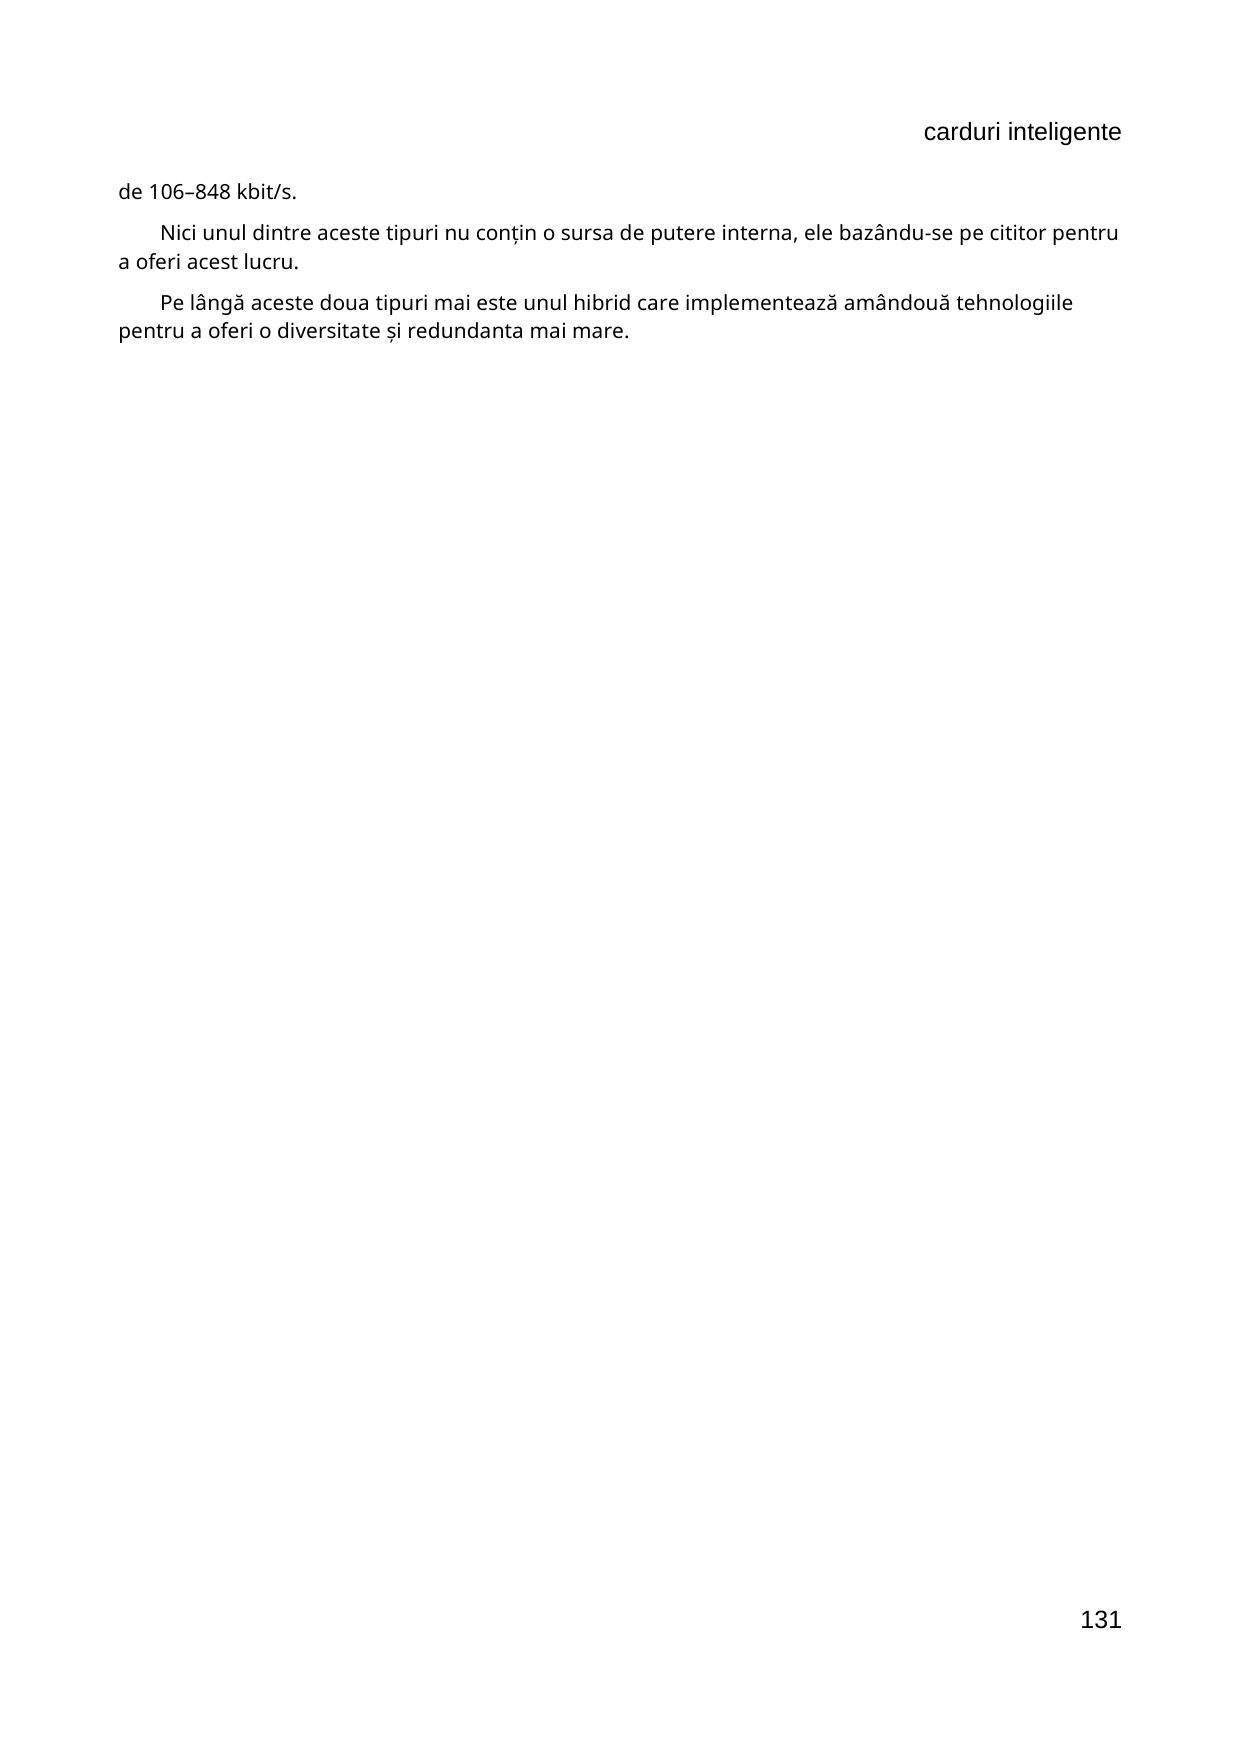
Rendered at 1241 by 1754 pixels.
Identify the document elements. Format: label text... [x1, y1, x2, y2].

text Pe lângă aceste doua tipuri mai este unul hibrid care implementează amândouă tehnologiile pentru a oferi o diversitate și redundanta mai mare. [118, 288, 1122, 345]
text de 106–848 kbit/s. [118, 177, 1122, 206]
text Nici unul dintre aceste tipuri nu conțin o sursa de putere interna, ele bazându-se pe cititor pentru a oferi acest lucru. [118, 218, 1122, 275]
